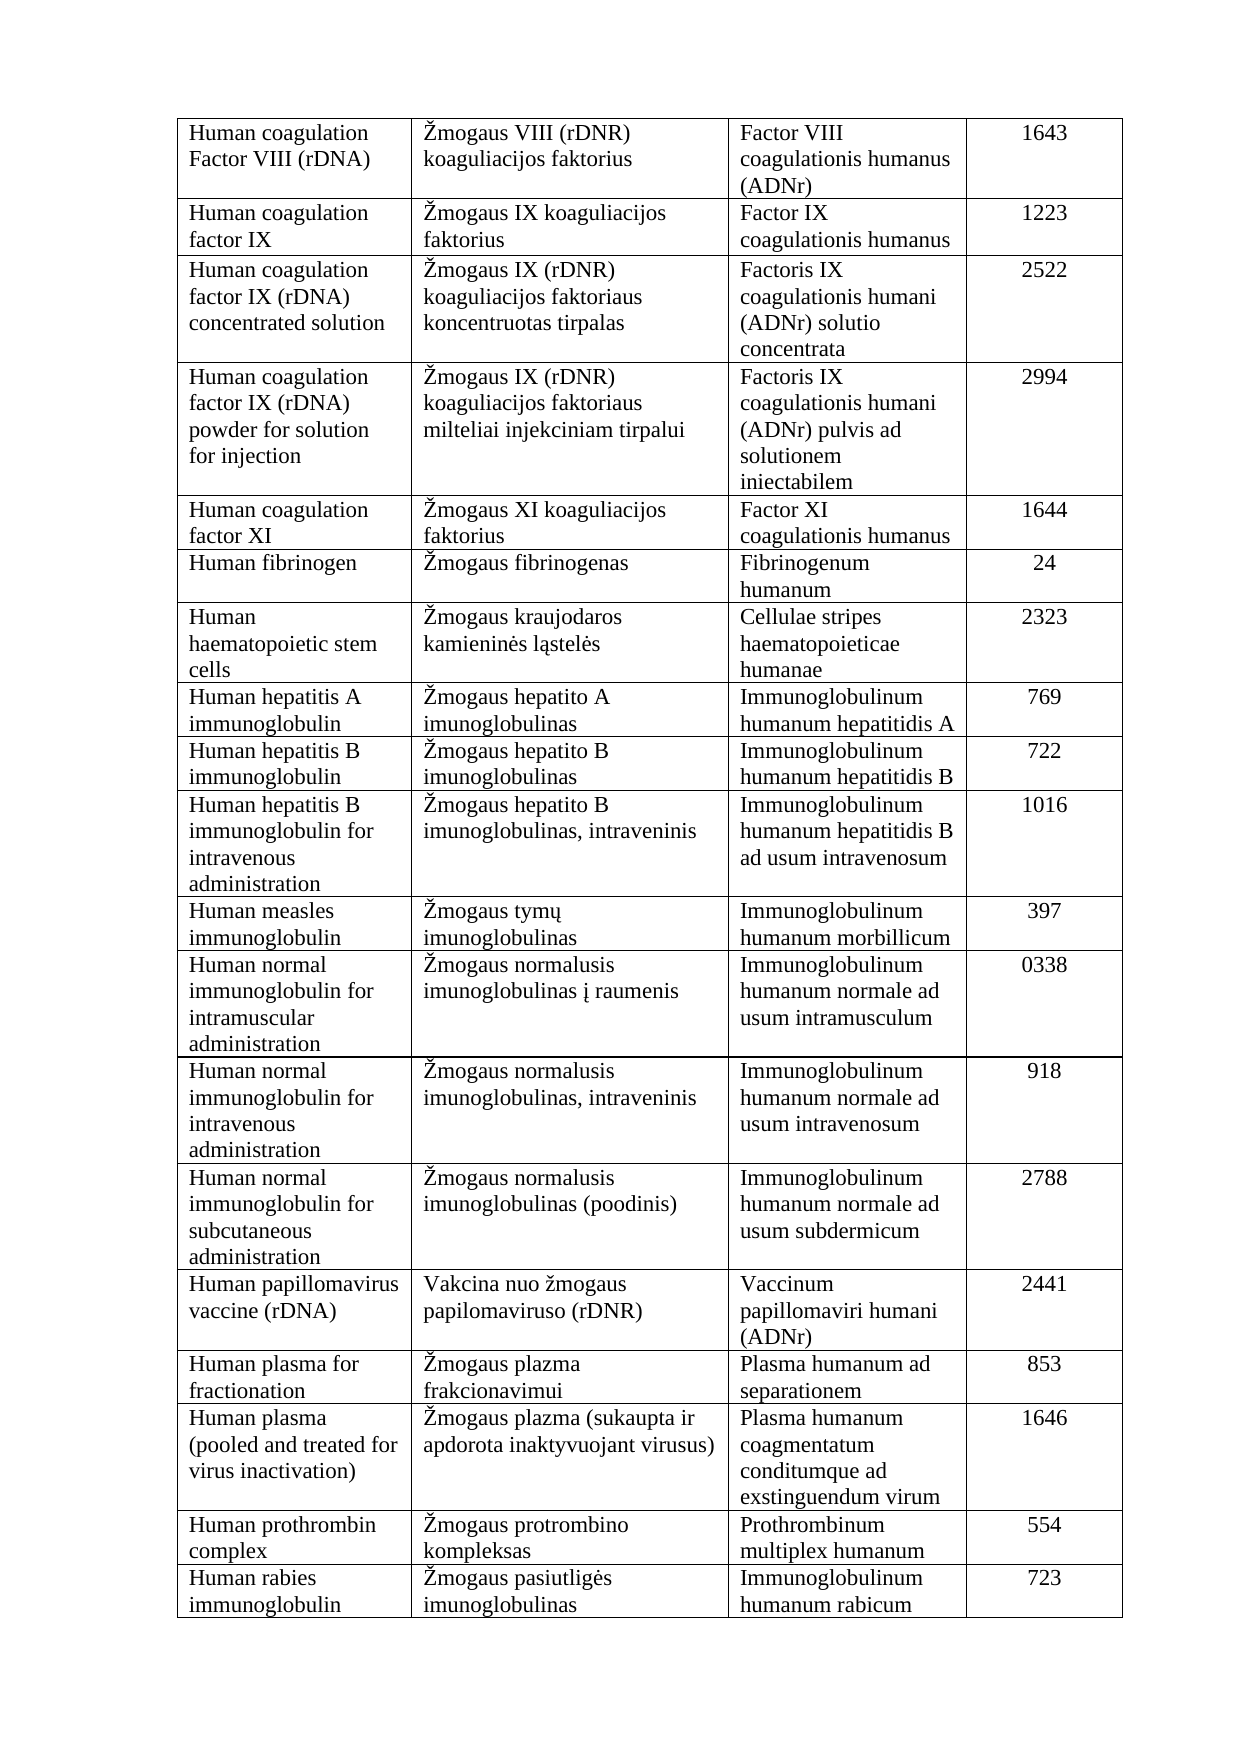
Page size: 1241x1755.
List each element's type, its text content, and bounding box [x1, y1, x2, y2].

table_cell 0338 [967, 951, 1122, 1056]
table_cell Factoris IX coagulationis humani (ADNr) solutio concentrata [729, 256, 966, 362]
table_cell Human normal immunoglobulin for intramuscular administration [178, 951, 411, 1056]
table_cell 2323 [967, 603, 1122, 682]
table_cell Žmogaus normalusis imunoglobulinas, intraveninis [412, 1058, 728, 1163]
table_cell Žmogaus IX (rDNR) koaguliacijos faktoriaus milteliai injekciniam tirpalui [412, 363, 728, 495]
table_cell Žmogaus hepatito B imunoglobulinas, intraveninis [412, 791, 728, 896]
table_cell Prothrombinum multiplex humanum [729, 1511, 966, 1563]
table_cell Žmogaus normalusis imunoglobulinas (poodinis) [412, 1164, 728, 1269]
table_cell Factor XI coagulationis humanus [729, 496, 966, 548]
table_cell 1016 [967, 791, 1122, 896]
table_cell Žmogaus XI koaguliacijos faktorius [412, 496, 728, 548]
table_cell Cellulae stripes haematopoieticae humanae [729, 603, 966, 682]
table_cell Žmogaus fibrinogenas [412, 550, 728, 602]
table_cell Immunoglobulinum humanum hepatitidis B ad usum intravenosum [729, 791, 966, 896]
table_cell 853 [967, 1351, 1122, 1403]
table_cell Human coagulation factor XI [178, 496, 411, 548]
table_cell 918 [967, 1058, 1122, 1163]
table_cell Human hepatitis B immunoglobulin for intravenous administration [178, 791, 411, 896]
table_cell Žmogaus normalusis imunoglobulinas į raumenis [412, 951, 728, 1056]
table_cell Human prothrombin complex [178, 1511, 411, 1563]
table_cell Human hepatitis A immunoglobulin [178, 683, 411, 736]
table_cell 554 [967, 1511, 1122, 1563]
table_cell 24 [967, 550, 1122, 602]
table_cell Žmogaus VIII (rDNR) koaguliacijos faktorius [412, 119, 728, 198]
table_cell Žmogaus IX (rDNR) koaguliacijos faktoriaus koncentruotas tirpalas [412, 256, 728, 362]
table_cell 722 [967, 737, 1122, 790]
table_cell 1223 [967, 199, 1122, 255]
table_cell Immunoglobulinum humanum hepatitidis A [729, 683, 966, 736]
table_cell Žmogaus pasiutligės imunoglobulinas [412, 1565, 728, 1617]
table_cell 1643 [967, 119, 1122, 198]
table_cell 1646 [967, 1404, 1122, 1510]
table_cell Žmogaus plazma frakcionavimui [412, 1351, 728, 1403]
table_cell Žmogaus kraujodaros kamieninės ląstelės [412, 603, 728, 682]
table_cell Human coagulation factor IX [178, 199, 411, 255]
table_cell Immunoglobulinum humanum rabicum [729, 1565, 966, 1617]
table_cell Human rabies immunoglobulin [178, 1565, 411, 1617]
table_cell Factor IX coagulationis humanus [729, 199, 966, 255]
table_cell Human coagulation factor IX (rDNA) powder for solution for injection [178, 363, 411, 495]
table_cell Human coagulation factor IX (rDNA) concentrated solution [178, 256, 411, 362]
table_cell Human normal immunoglobulin for intravenous administration [178, 1058, 411, 1163]
table_cell Immunoglobulinum humanum normale ad usum intravenosum [729, 1058, 966, 1163]
table_cell Fibrinogenum humanum [729, 550, 966, 602]
table_cell Vakcina nuo žmogaus papilomaviruso (rDNR) [412, 1270, 728, 1349]
table_cell Plasma humanum ad separationem [729, 1351, 966, 1403]
table_cell 2788 [967, 1164, 1122, 1269]
table_cell Immunoglobulinum humanum morbillicum [729, 897, 966, 950]
table_cell Factor VIII coagulationis humanus (ADNr) [729, 119, 966, 198]
table_cell Immunoglobulinum humanum normale ad usum subdermicum [729, 1164, 966, 1269]
table_cell Human hepatitis B immunoglobulin [178, 737, 411, 790]
table_cell Žmogaus plazma (sukaupta ir apdorota inaktyvuojant virusus) [412, 1404, 728, 1510]
table_cell Human plasma for fractionation [178, 1351, 411, 1403]
table_cell Žmogaus IX koaguliacijos faktorius [412, 199, 728, 255]
table_cell Immunoglobulinum humanum hepatitidis B [729, 737, 966, 790]
table_cell Human normal immunoglobulin for subcutaneous administration [178, 1164, 411, 1269]
table_cell Žmogaus tymų imunoglobulinas [412, 897, 728, 950]
table_cell Human measles immunoglobulin [178, 897, 411, 950]
table_cell Vaccinum papillomaviri humani (ADNr) [729, 1270, 966, 1349]
table_cell 2994 [967, 363, 1122, 495]
table_cell Žmogaus protrombino kompleksas [412, 1511, 728, 1563]
table_cell 2441 [967, 1270, 1122, 1349]
table_cell Human coagulation Factor VIII (rDNA) [178, 119, 411, 198]
table_cell 723 [967, 1565, 1122, 1617]
table_cell Human fibrinogen [178, 550, 411, 602]
table_cell 1644 [967, 496, 1122, 548]
table_cell Human papillomavirus vaccine (rDNA) [178, 1270, 411, 1349]
table_cell Žmogaus hepatito A imunoglobulinas [412, 683, 728, 736]
table_cell Immunoglobulinum humanum normale ad usum intramusculum [729, 951, 966, 1056]
table_cell 397 [967, 897, 1122, 950]
table_cell Factoris IX coagulationis humani (ADNr) pulvis ad solutionem iniectabilem [729, 363, 966, 495]
table_cell Plasma humanum coagmentatum conditumque ad exstinguendum virum [729, 1404, 966, 1510]
table_cell 2522 [967, 256, 1122, 362]
table_cell Žmogaus hepatito B imunoglobulinas [412, 737, 728, 790]
table_cell Human plasma (pooled and treated for virus inactivation) [178, 1404, 411, 1510]
table_cell 769 [967, 683, 1122, 736]
table_cell Human haematopoietic stem cells [178, 603, 411, 682]
